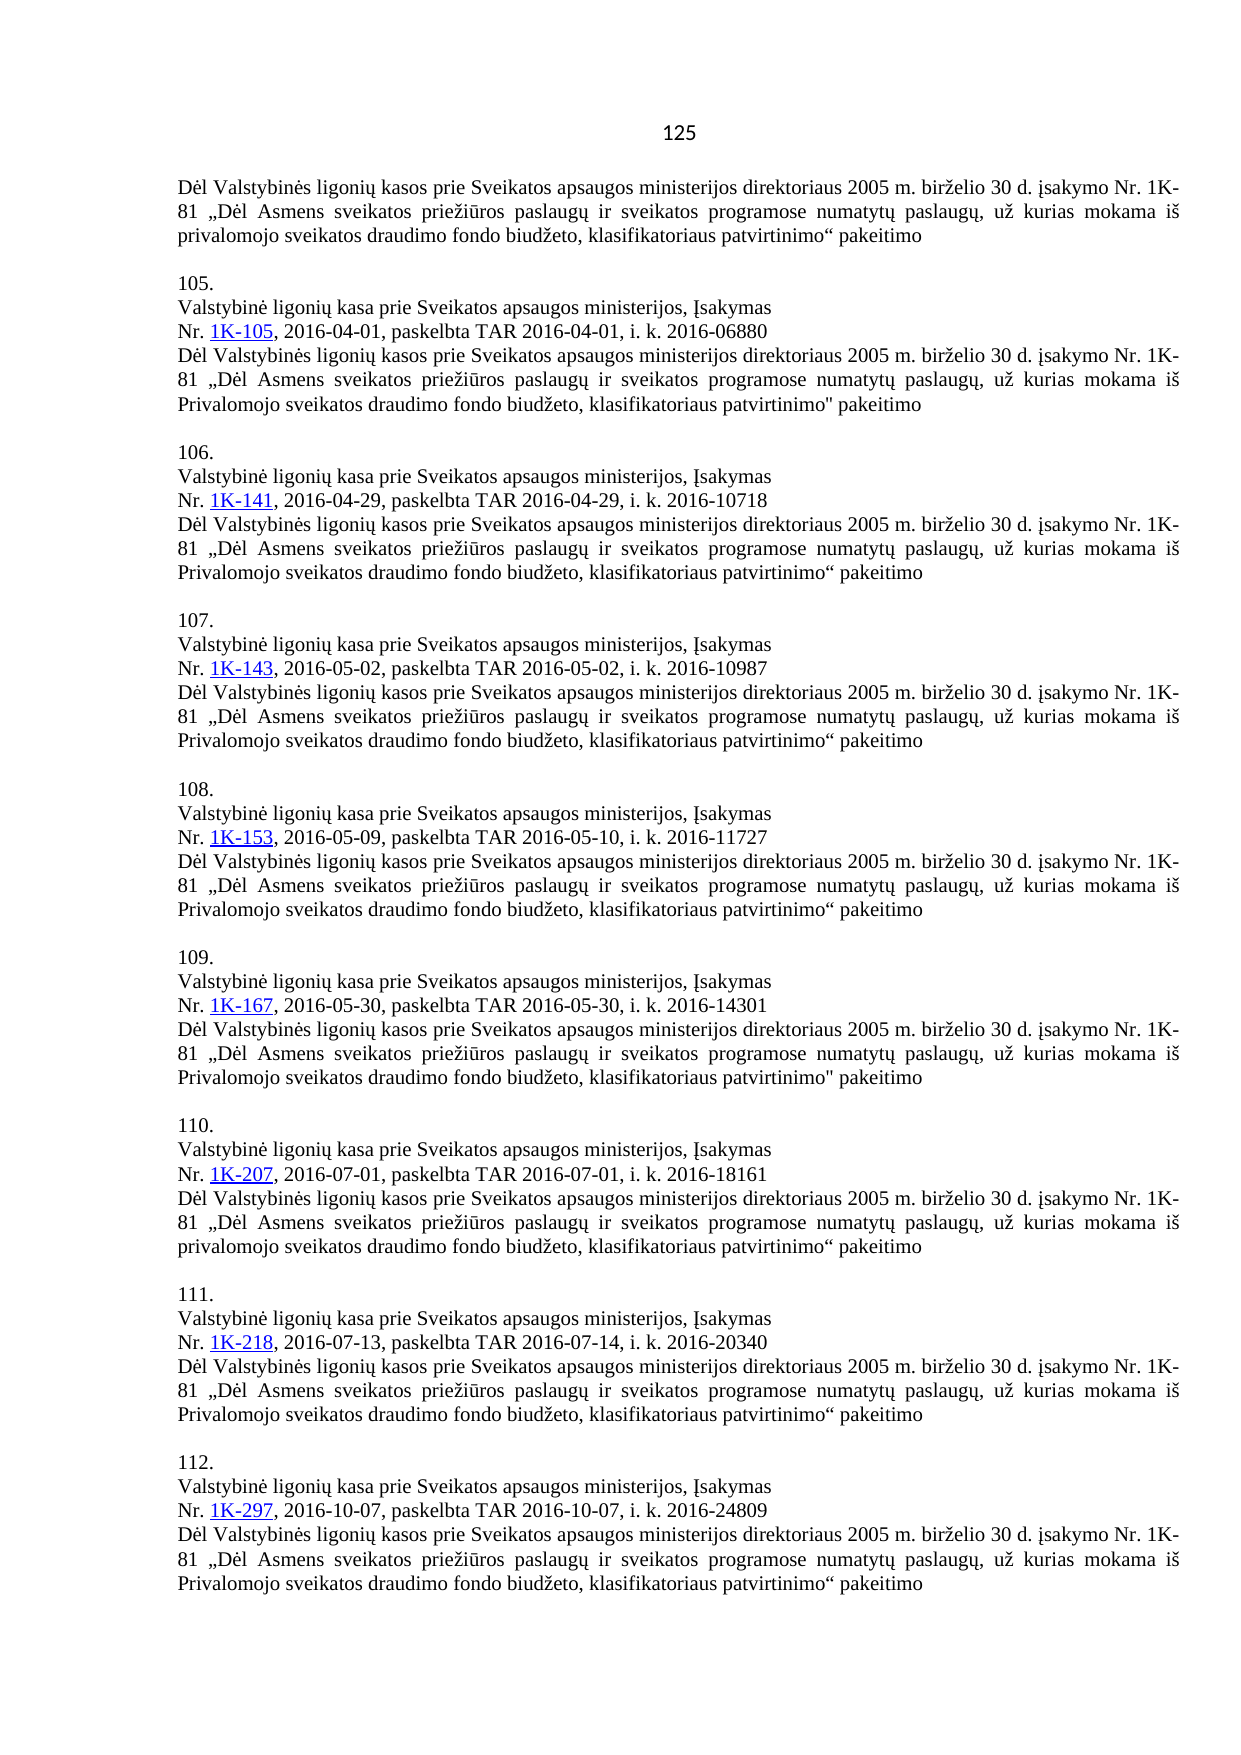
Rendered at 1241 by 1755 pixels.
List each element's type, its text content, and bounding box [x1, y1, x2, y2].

text Nr. 1K-105, 2016-04-01, paskelbta TAR 2016-04-01, i. k. 2016-06880 [177, 319, 1181, 343]
text Nr. 1K-167, 2016-05-30, paskelbta TAR 2016-05-30, i. k. 2016-14301 [177, 993, 1181, 1017]
text 108. [177, 776, 1181, 801]
text Valstybinė ligonių kasa prie Sveikatos apsaugos ministerijos, Įsakymas [177, 464, 1181, 488]
text Dėl Valstybinės ligonių kasos prie Sveikatos apsaugos ministerijos direktoriaus 2005 m. birželio 30 d. įsakymo Nr. 1K-81 „Dėl Asmens sveikatos priežiūros paslaugų ir sveikatos programose numatytų paslaugų, už kurias mokama iš Privalomojo sveikatos draudimo fondo biudžeto, klasifikatoriaus patvirtinimo“ pakeitimo [177, 849, 1181, 921]
text Dėl Valstybinės ligonių kasos prie Sveikatos apsaugos ministerijos direktoriaus 2005 m. birželio 30 d. įsakymo Nr. 1K-81 „Dėl Asmens sveikatos priežiūros paslaugų ir sveikatos programose numatytų paslaugų, už kurias mokama iš Privalomojo sveikatos draudimo fondo biudžeto, klasifikatoriaus patvirtinimo“ pakeitimo [177, 680, 1181, 752]
text Nr. 1K-153, 2016-05-09, paskelbta TAR 2016-05-10, i. k. 2016-11727 [177, 824, 1181, 849]
text Valstybinė ligonių kasa prie Sveikatos apsaugos ministerijos, Įsakymas [177, 295, 1181, 319]
text Valstybinė ligonių kasa prie Sveikatos apsaugos ministerijos, Įsakymas [177, 632, 1181, 656]
text Dėl Valstybinės ligonių kasos prie Sveikatos apsaugos ministerijos direktoriaus 2005 m. birželio 30 d. įsakymo Nr. 1K-81 „Dėl Asmens sveikatos priežiūros paslaugų ir sveikatos programose numatytų paslaugų, už kurias mokama iš Privalomojo sveikatos draudimo fondo biudžeto, klasifikatoriaus patvirtinimo“ pakeitimo [177, 512, 1181, 584]
text Valstybinė ligonių kasa prie Sveikatos apsaugos ministerijos, Įsakymas [177, 1306, 1181, 1330]
text 105. [177, 271, 1181, 295]
text Dėl Valstybinės ligonių kasos prie Sveikatos apsaugos ministerijos direktoriaus 2005 m. birželio 30 d. įsakymo Nr. 1K-81 „Dėl Asmens sveikatos priežiūros paslaugų ir sveikatos programose numatytų paslaugų, už kurias mokama iš privalomojo sveikatos draudimo fondo biudžeto, klasifikatoriaus patvirtinimo“ pakeitimo [177, 1186, 1181, 1258]
text Nr. 1K-218, 2016-07-13, paskelbta TAR 2016-07-14, i. k. 2016-20340 [177, 1330, 1181, 1354]
text Nr. 1K-141, 2016-04-29, paskelbta TAR 2016-04-29, i. k. 2016-10718 [177, 488, 1181, 512]
text Dėl Valstybinės ligonių kasos prie Sveikatos apsaugos ministerijos direktoriaus 2005 m. birželio 30 d. įsakymo Nr. 1K-81 „Dėl Asmens sveikatos priežiūros paslaugų ir sveikatos programose numatytų paslaugų, už kurias mokama iš Privalomojo sveikatos draudimo fondo biudžeto, klasifikatoriaus patvirtinimo“ pakeitimo [177, 1522, 1181, 1594]
text Dėl Valstybinės ligonių kasos prie Sveikatos apsaugos ministerijos direktoriaus 2005 m. birželio 30 d. įsakymo Nr. 1K-81 „Dėl Asmens sveikatos priežiūros paslaugų ir sveikatos programose numatytų paslaugų, už kurias mokama iš Privalomojo sveikatos draudimo fondo biudžeto, klasifikatoriaus patvirtinimo" pakeitimo [177, 1017, 1181, 1089]
text Valstybinė ligonių kasa prie Sveikatos apsaugos ministerijos, Įsakymas [177, 801, 1181, 824]
text Valstybinė ligonių kasa prie Sveikatos apsaugos ministerijos, Įsakymas [177, 1474, 1181, 1498]
text Valstybinė ligonių kasa prie Sveikatos apsaugos ministerijos, Įsakymas [177, 969, 1181, 993]
text Dėl Valstybinės ligonių kasos prie Sveikatos apsaugos ministerijos direktoriaus 2005 m. birželio 30 d. įsakymo Nr. 1K-81 „Dėl Asmens sveikatos priežiūros paslaugų ir sveikatos programose numatytų paslaugų, už kurias mokama iš Privalomojo sveikatos draudimo fondo biudžeto, klasifikatoriaus patvirtinimo'' pakeitimo [177, 343, 1181, 416]
text 106. [177, 439, 1181, 464]
text Dėl Valstybinės ligonių kasos prie Sveikatos apsaugos ministerijos direktoriaus 2005 m. birželio 30 d. įsakymo Nr. 1K-81 „Dėl Asmens sveikatos priežiūros paslaugų ir sveikatos programose numatytų paslaugų, už kurias mokama iš Privalomojo sveikatos draudimo fondo biudžeto, klasifikatoriaus patvirtinimo“ pakeitimo [177, 1354, 1181, 1426]
text Nr. 1K-143, 2016-05-02, paskelbta TAR 2016-05-02, i. k. 2016-10987 [177, 656, 1181, 680]
text 110. [177, 1113, 1181, 1137]
text 112. [177, 1450, 1181, 1474]
text Nr. 1K-207, 2016-07-01, paskelbta TAR 2016-07-01, i. k. 2016-18161 [177, 1161, 1181, 1186]
text 107. [177, 608, 1181, 632]
text Valstybinė ligonių kasa prie Sveikatos apsaugos ministerijos, Įsakymas [177, 1137, 1181, 1161]
text Nr. 1K-297, 2016-10-07, paskelbta TAR 2016-10-07, i. k. 2016-24809 [177, 1498, 1181, 1522]
text 109. [177, 945, 1181, 969]
text 111. [177, 1282, 1181, 1306]
text Dėl Valstybinės ligonių kasos prie Sveikatos apsaugos ministerijos direktoriaus 2005 m. birželio 30 d. įsakymo Nr. 1K-81 „Dėl Asmens sveikatos priežiūros paslaugų ir sveikatos programose numatytų paslaugų, už kurias mokama iš privalomojo sveikatos draudimo fondo biudžeto, klasifikatoriaus patvirtinimo“ pakeitimo [177, 175, 1181, 247]
